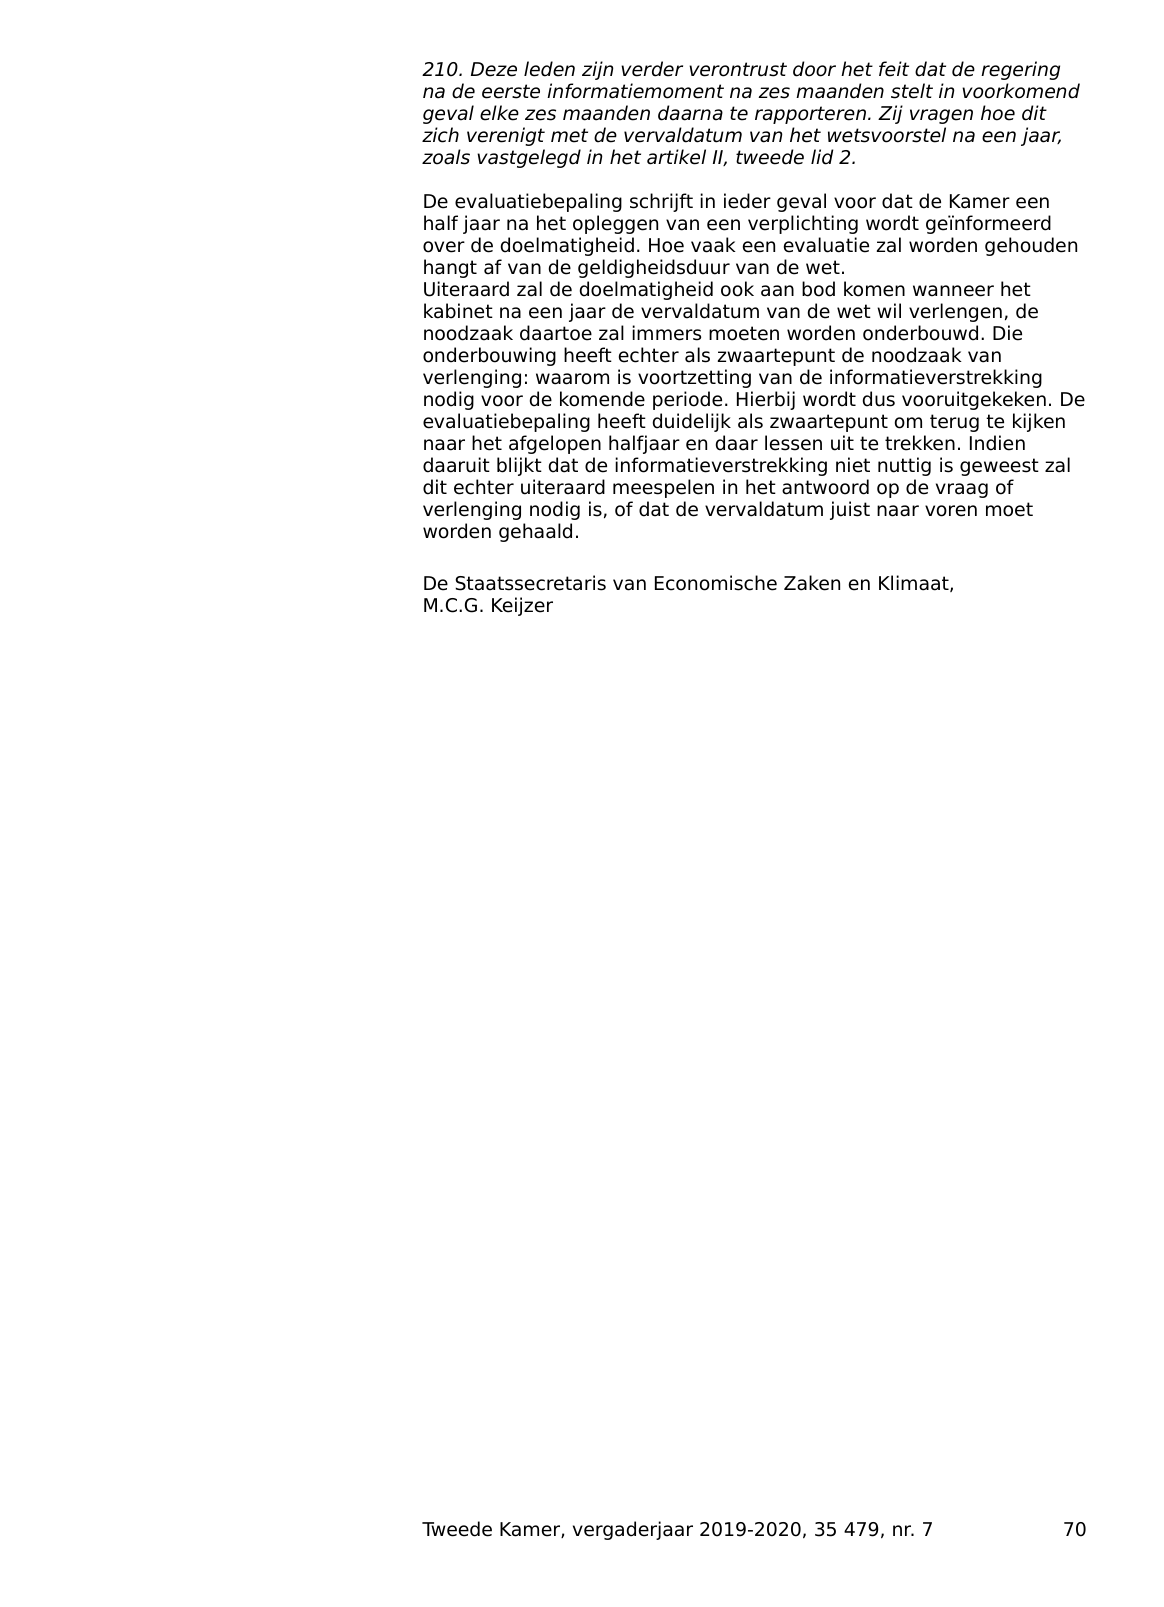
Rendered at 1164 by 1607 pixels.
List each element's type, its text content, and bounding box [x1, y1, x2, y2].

text 210. Deze leden zijn verder verontrust door het feit dat de regering na de eerste informatiemoment na zes maanden stelt in voorkomend geval elke zes maanden daarna te rapporteren. Zij vragen hoe dit zich verenigt met de vervaldatum van het wetsvoorstel na een jaar, zoals vastgelegd in het artikel II, tweede lid 2. [422, 59, 1087, 169]
text De evaluatiebepaling schrijft in ieder geval voor dat de Kamer een half jaar na het opleggen van een verplichting wordt geïnformeerd over de doelmatigheid. Hoe vaak een evaluatie zal worden gehouden hangt af van de geldigheidsduur van de wet. [422, 191, 1087, 279]
text Uiteraard zal de doelmatigheid ook aan bod komen wanneer het kabinet na een jaar de vervaldatum van de wet wil verlengen, de noodzaak daartoe zal immers moeten worden onderbouwd. Die onderbouwing heeft echter als zwaartepunt de noodzaak van verlenging: waarom is voortzetting van de informatieverstrekking nodig voor de komende periode. Hierbij wordt dus vooruitgekeken. De evaluatiebepaling heeft duidelijk als zwaartepunt om terug te kijken naar het afgelopen halfjaar en daar lessen uit te trekken. Indien daaruit blijkt dat de informatieverstrekking niet nuttig is geweest zal dit echter uiteraard meespelen in het antwoord op de vraag of verlenging nodig is, of dat de vervaldatum juist naar voren moet worden gehaald. [422, 279, 1087, 543]
text De Staatssecretaris van Economische Zaken en Klimaat, M.C.G. Keijzer [422, 573, 1087, 617]
